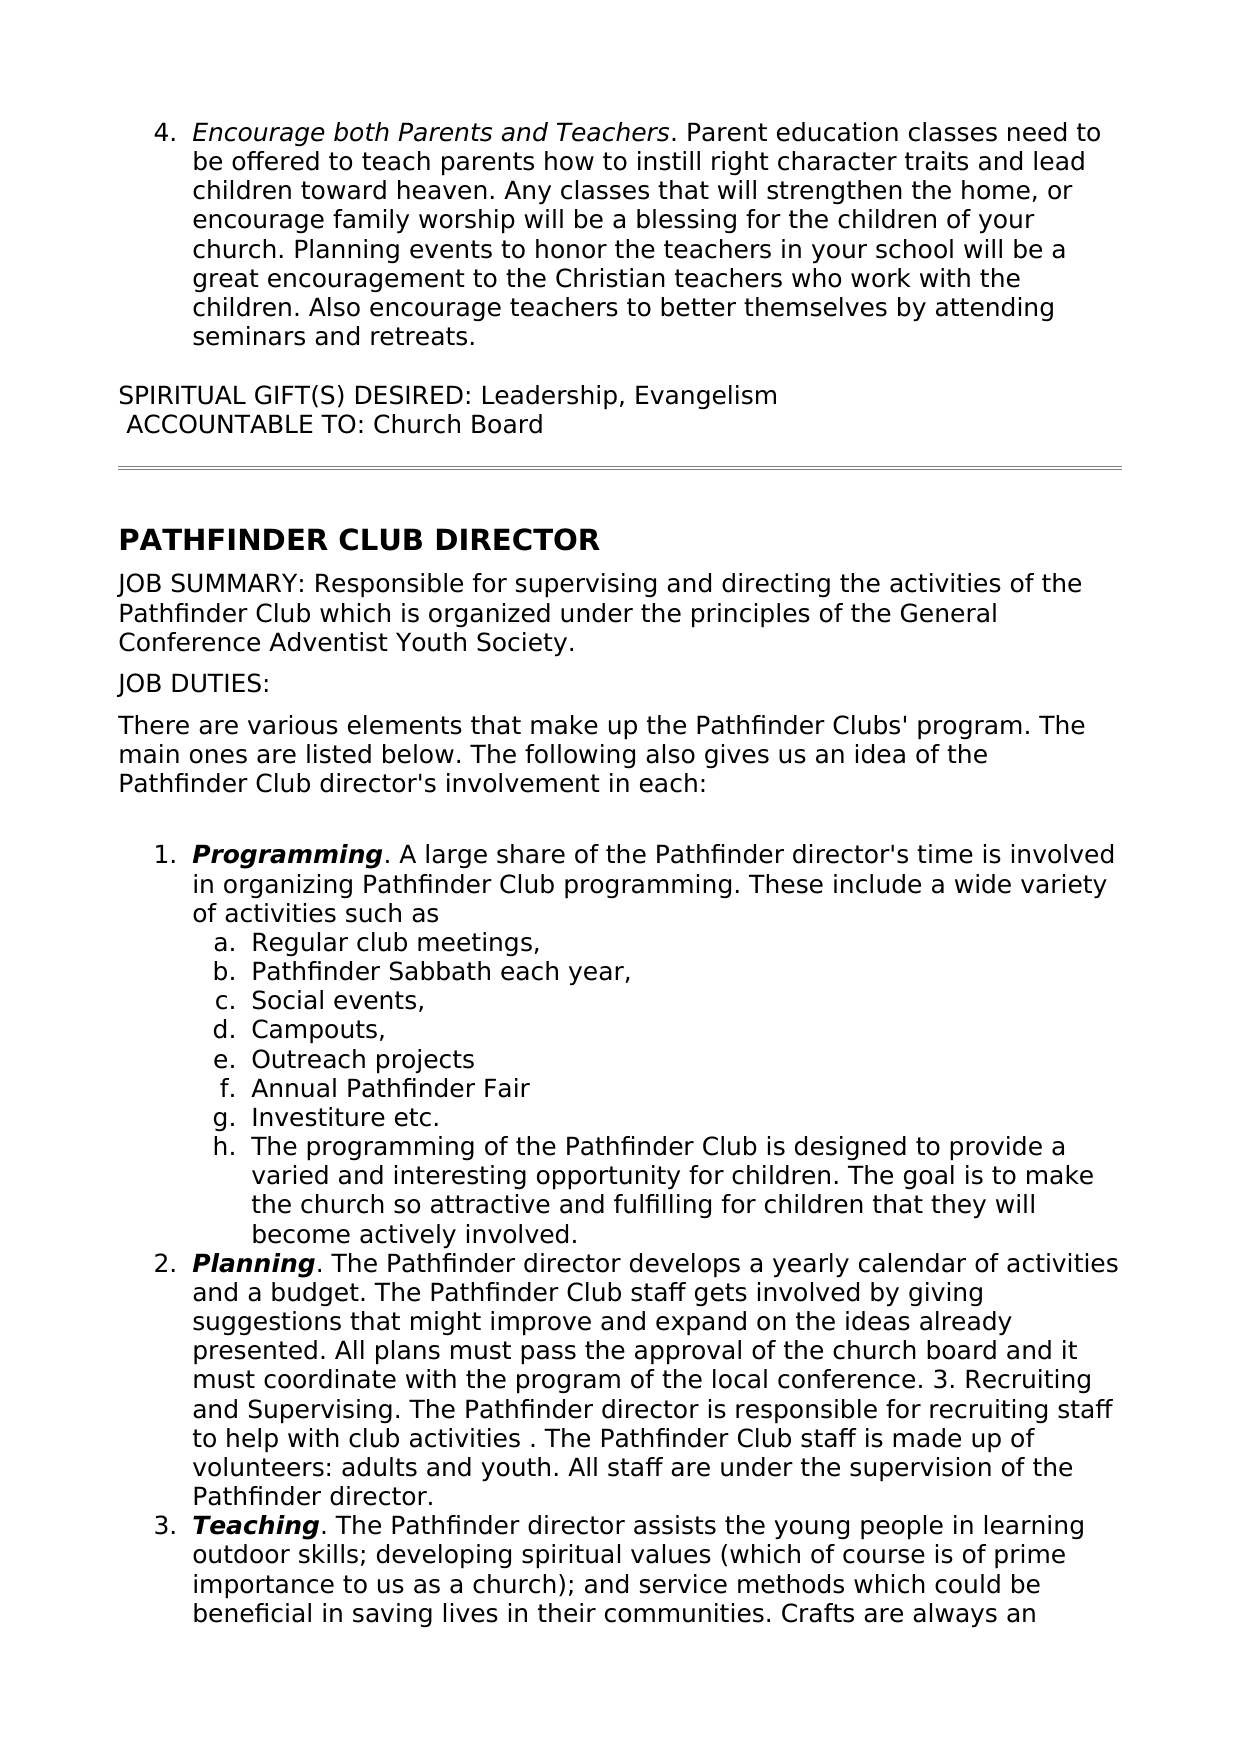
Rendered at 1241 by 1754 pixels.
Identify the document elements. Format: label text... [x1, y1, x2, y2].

text JOB SUMMARY: Responsible for supervising and directing the activities of the Pathfinder Club which is organized under the principles of the General Conference Adventist Youth Society. [118, 569, 1122, 657]
text SPIRITUAL GIFT(S) DESIRED: Leadership, Evangelism ACCOUNTABLE TO: Church Board [118, 381, 1122, 439]
list Social events, [236, 987, 1122, 1016]
text There are various elements that make up the Pathfinder Clubs' program. The main ones are listed below. The following also gives us an idea of the Pathfinder Club director's involvement in each: [118, 711, 1122, 799]
list Annual Pathfinder Fair [236, 1074, 1122, 1103]
list Programming. A large share of the Pathfinder director's time is involved in organizing Pathfinder Club programming. These include a wide variety of activities such as [177, 841, 1122, 928]
list Investiture etc. [236, 1103, 1122, 1132]
subtitle PATHFINDER CLUB DIRECTOR [118, 523, 1122, 557]
list Campouts, [236, 1016, 1122, 1045]
list Planning. The Pathfinder director develops a yearly calendar of activities and a budget. The Pathfinder Club staff gets involved by giving suggestions that might improve and expand on the ideas already presented. All plans must pass the approval of the church board and it must coordinate with the program of the local conference. 3. Recruiting and Supervising. The Pathfinder director is responsible for recruiting staff to help with club activities . The Pathfinder Club staff is made up of volunteers: adults and youth. All staff are under the supervision of the Pathfinder director. [177, 1249, 1122, 1512]
list Encourage both Parents and Teachers. Parent education classes need to be offered to teach parents how to instill right character traits and lead children toward heaven. Any classes that will strengthen the home, or encourage family worship will be a blessing for the children of your church. Planning events to honor the teachers in your school will be a great encouragement to the Christian teachers who work with the children. Also encourage teachers to better themselves by attending seminars and retreats. [177, 118, 1122, 351]
list Outreach projects [236, 1045, 1122, 1074]
list Teaching. The Pathfinder director assists the young people in learning outdoor skills; developing spiritual values (which of course is of prime importance to us as a church); and service methods which could be beneficial in saving lives in their communities. Crafts are always an [177, 1512, 1122, 1628]
list Pathfinder Sabbath each year, [236, 957, 1122, 987]
list Regular club meetings, [236, 928, 1122, 957]
list The programming of the Pathfinder Club is designed to provide a varied and interesting opportunity for children. The goal is to make the church so attractive and fulfilling for children that they will become actively involved. [236, 1132, 1122, 1249]
text JOB DUTIES: [118, 669, 1122, 699]
